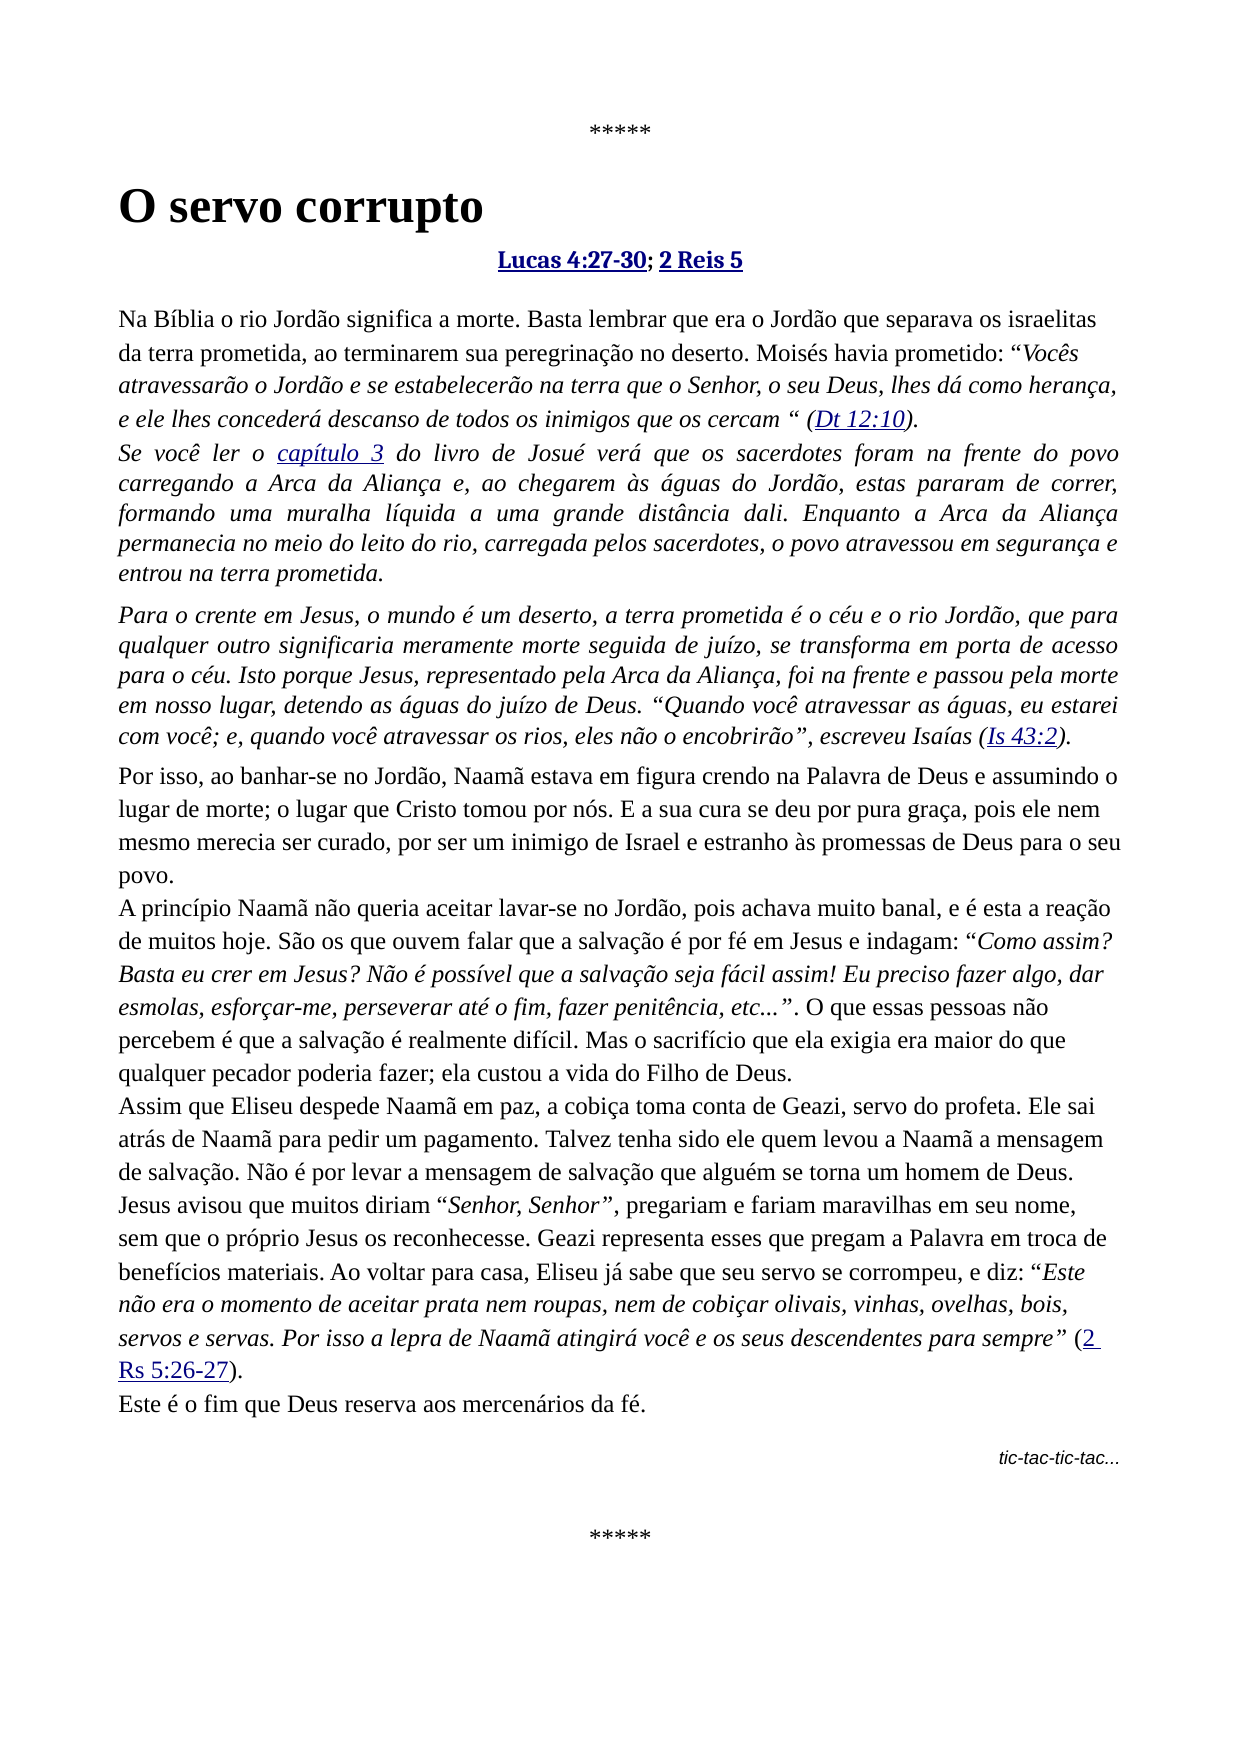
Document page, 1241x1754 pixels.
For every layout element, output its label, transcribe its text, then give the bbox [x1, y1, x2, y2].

text Na Bíblia o rio Jordão significa a morte. Basta lembrar que era o Jordão que separava os israelitas da terra prometida, ao terminarem sua peregrinação no deserto. Moisés havia prometido: “Vocês atravessarão o Jordão e se estabelecerão na terra que o Senhor, o seu Deus, lhes dá como herança, e ele lhes concederá descanso de todos os inimigos que os cercam “ (Dt 12:10). [118, 304, 1122, 432]
text Por isso, ao banhar-se no Jordão, Naamã estava em figura crendo na Palavra de Deus e assumindo o lugar de morte; o lugar que Cristo tomou por nós. E a sua cura se deu por pura graça, pois ele nem mesmo merecia ser curado, por ser um inimigo de Israel e estranho às promessas de Deus para o seu povo. [118, 761, 1122, 889]
subtitle O servo corrupto [118, 176, 1122, 234]
text ***** [118, 1523, 1122, 1551]
text Se você ler o capítulo 3 do livro de Josué verá que os sacerdotes foram na frente do povo carregando a Arca da Aliança e, ao chegarem às águas do Jordão, estas pararam de correr, formando uma muralha líquida a uma grande distância dali. Enquanto a Arca da Aliança permanecia no meio do leito do rio, carregada pelos sacerdotes, o povo atravessou em segurança e entrou na terra prometida. [118, 437, 1122, 587]
text Assim que Eliseu despede Naamã em paz, a cobiça toma conta de Geazi, servo do profeta. Ele sai atrás de Naamã para pedir um pagamento. Talvez tenha sido ele quem levou a Naamã a mensagem de salvação. Não é por levar a mensagem de salvação que alguém se torna um homem de Deus. Jesus avisou que muitos diriam “Senhor, Senhor”, pregariam e fariam maravilhas em seu nome, sem que o próprio Jesus os reconhecesse. Geazi representa esses que pregam a Palavra em troca de benefícios materiais. Ao voltar para casa, Eliseu já sabe que seu servo se corrompeu, e diz: “Este não era o momento de aceitar prata nem roupas, nem de cobiçar olivais, vinhas, ovelhas, bois, servos e servas. Por isso a lepra de Naamã atingirá você e os seus descendentes para sempre” (2 Rs 5:26-27). [118, 1091, 1122, 1384]
text Lucas 4:27-30; 2 Reis 5 [118, 246, 1122, 275]
text Para o crente em Jesus, o mundo é um deserto, a terra prometida é o céu e o rio Jordão, que para qualquer outro significaria meramente morte seguida de juízo, se transforma em porta de acesso para o céu. Isto porque Jesus, representado pela Arca da Aliança, foi na frente e passou pela morte em nosso lugar, detendo as águas do juízo de Deus. “Quando você atravessar as águas, eu estarei com você; e, quando você atravessar os rios, eles não o encobrirão”, escreveu Isaías (Is 43:2). [118, 599, 1122, 749]
text A princípio Naamã não queria aceitar lavar-se no Jordão, pois achava muito banal, e é esta a reação de muitos hoje. São os que ouvem falar que a salvação é por fé em Jesus e indagam: “Como assim? Basta eu crer em Jesus? Não é possível que a salvação seja fácil assim! Eu preciso fazer algo, dar esmolas, esforçar-me, perseverar até o fim, fazer penitência, etc...”. O que essas pessoas não percebem é que a salvação é realmente difícil. Mas o sacrifício que ela exigia era maior do que qualquer pecador poderia fazer; ela custou a vida do Filho de Deus. [118, 893, 1122, 1087]
text tic-tac-tic-tac... [118, 1447, 1122, 1469]
text Este é o fim que Deus reserva aos mercenários da fé. [118, 1389, 1122, 1417]
text ***** [118, 118, 1122, 147]
